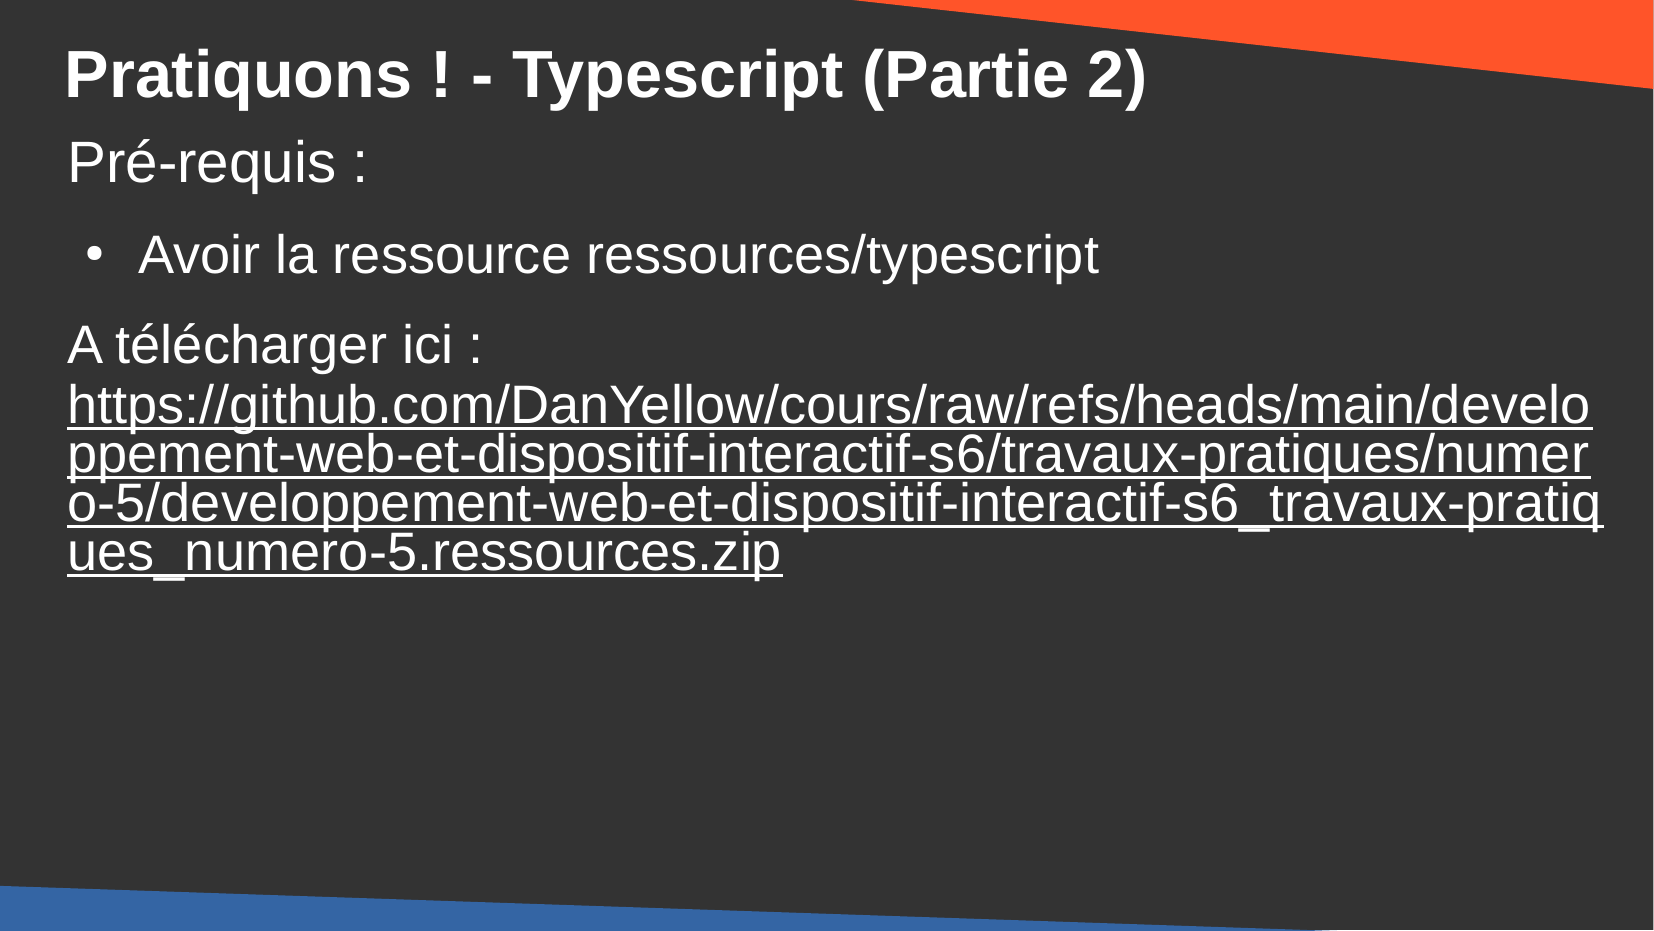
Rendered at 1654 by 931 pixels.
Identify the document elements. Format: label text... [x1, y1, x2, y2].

text_box [0, 885, 1337, 931]
text_box [852, 0, 1654, 89]
list Pré-requis : Avoir la ressource ressources/typescript A télécharger ici : https://github.com/DanYellow/cours/raw/refs/heads/main/developpement-web-et-dispositif-interactif-s6/travaux-pratiques/numero-5/developpement-web-et-dispositif-interactif-s6_travaux-pratiques_numero-5.ressources.zip [67, 129, 1607, 715]
title Pratiquons ! - Typescript (Partie 2) [64, 37, 1553, 114]
